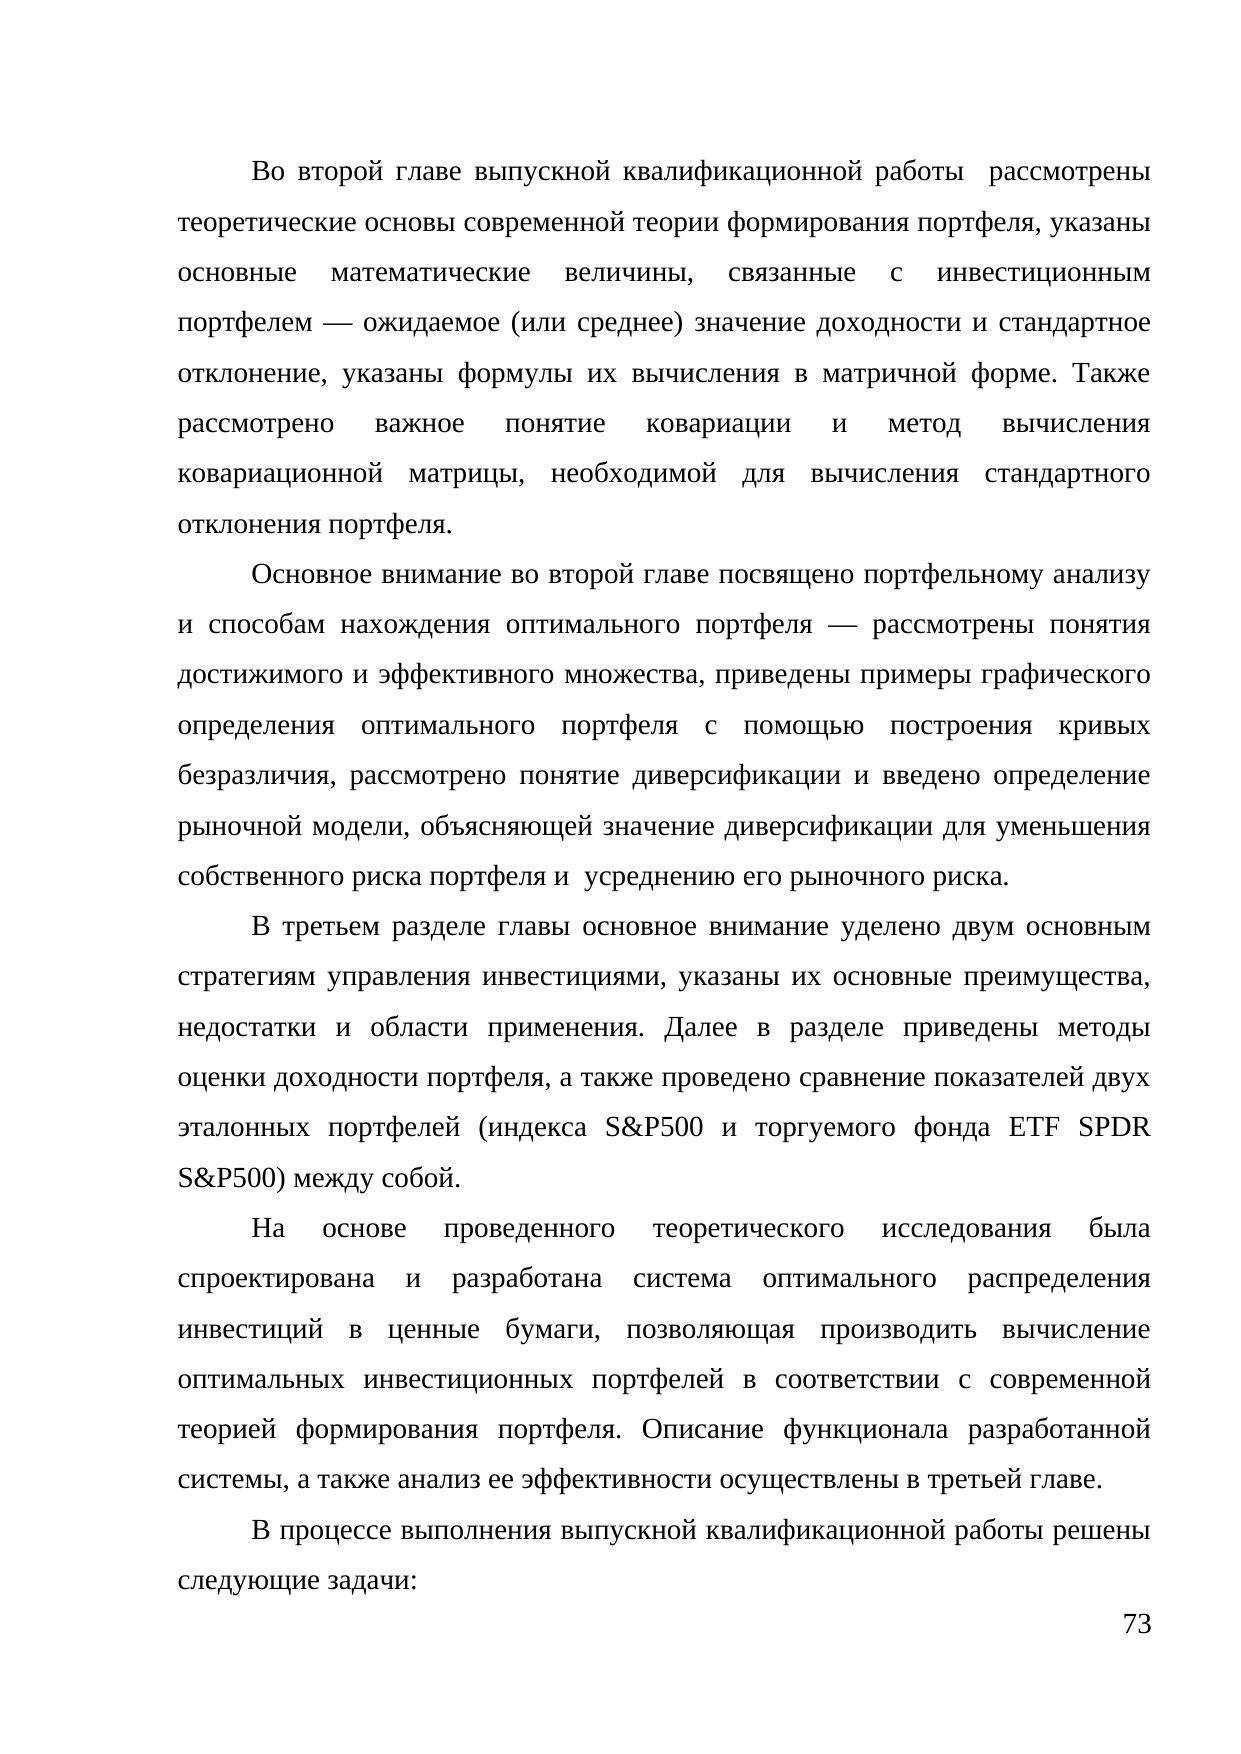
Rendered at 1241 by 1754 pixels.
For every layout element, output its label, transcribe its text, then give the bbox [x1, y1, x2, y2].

text Основное внимание во второй главе посвящено портфельному анализу и способам нахождения оптимального портфеля — рассмотрены понятия достижимого и эффективного множества, приведены примеры графического определения оптимального портфеля с помощью построения кривых безразличия, рассмотрено понятие диверсификации и введено определение рыночной модели, объясняющей значение диверсификации для уменьшения собственного риска портфеля и усреднению его рыночного риска. [177, 556, 1152, 891]
text Во второй главе выпускной квалификационной работы рассмотрены теоретические основы современной теории формирования портфеля, указаны основные математические величины, связанные с инвестиционным портфелем — ожидаемое (или среднее) значение доходности и стандартное отклонение, указаны формулы их вычисления в матричной форме. Также рассмотрено важное понятие ковариации и метод вычисления ковариационной матрицы, необходимой для вычисления стандартного отклонения портфеля. [177, 153, 1152, 539]
text В процессе выполнения выпускной квалификационной работы решены следующие задачи: [177, 1512, 1152, 1596]
text На основе проведенного теоретического исследования была спроектирована и разработана система оптимального распределения инвестиций в ценные бумаги, позволяющая производить вычисление оптимальных инвестиционных портфелей в соответствии с современной теорией формирования портфеля. Описание функционала разработанной системы, а также анализ ее эффективности осуществлены в третьей главе. [177, 1210, 1152, 1495]
text В третьем разделе главы основное внимание уделено двум основным стратегиям управления инвестициями, указаны их основные преимущества, недостатки и области применения. Далее в разделе приведены методы оценки доходности портфеля, а также проведено сравнение показателей двух эталонных портфелей (индекса S&P500 и торгуемого фонда ETF SPDR S&P500) между собой. [177, 908, 1152, 1193]
